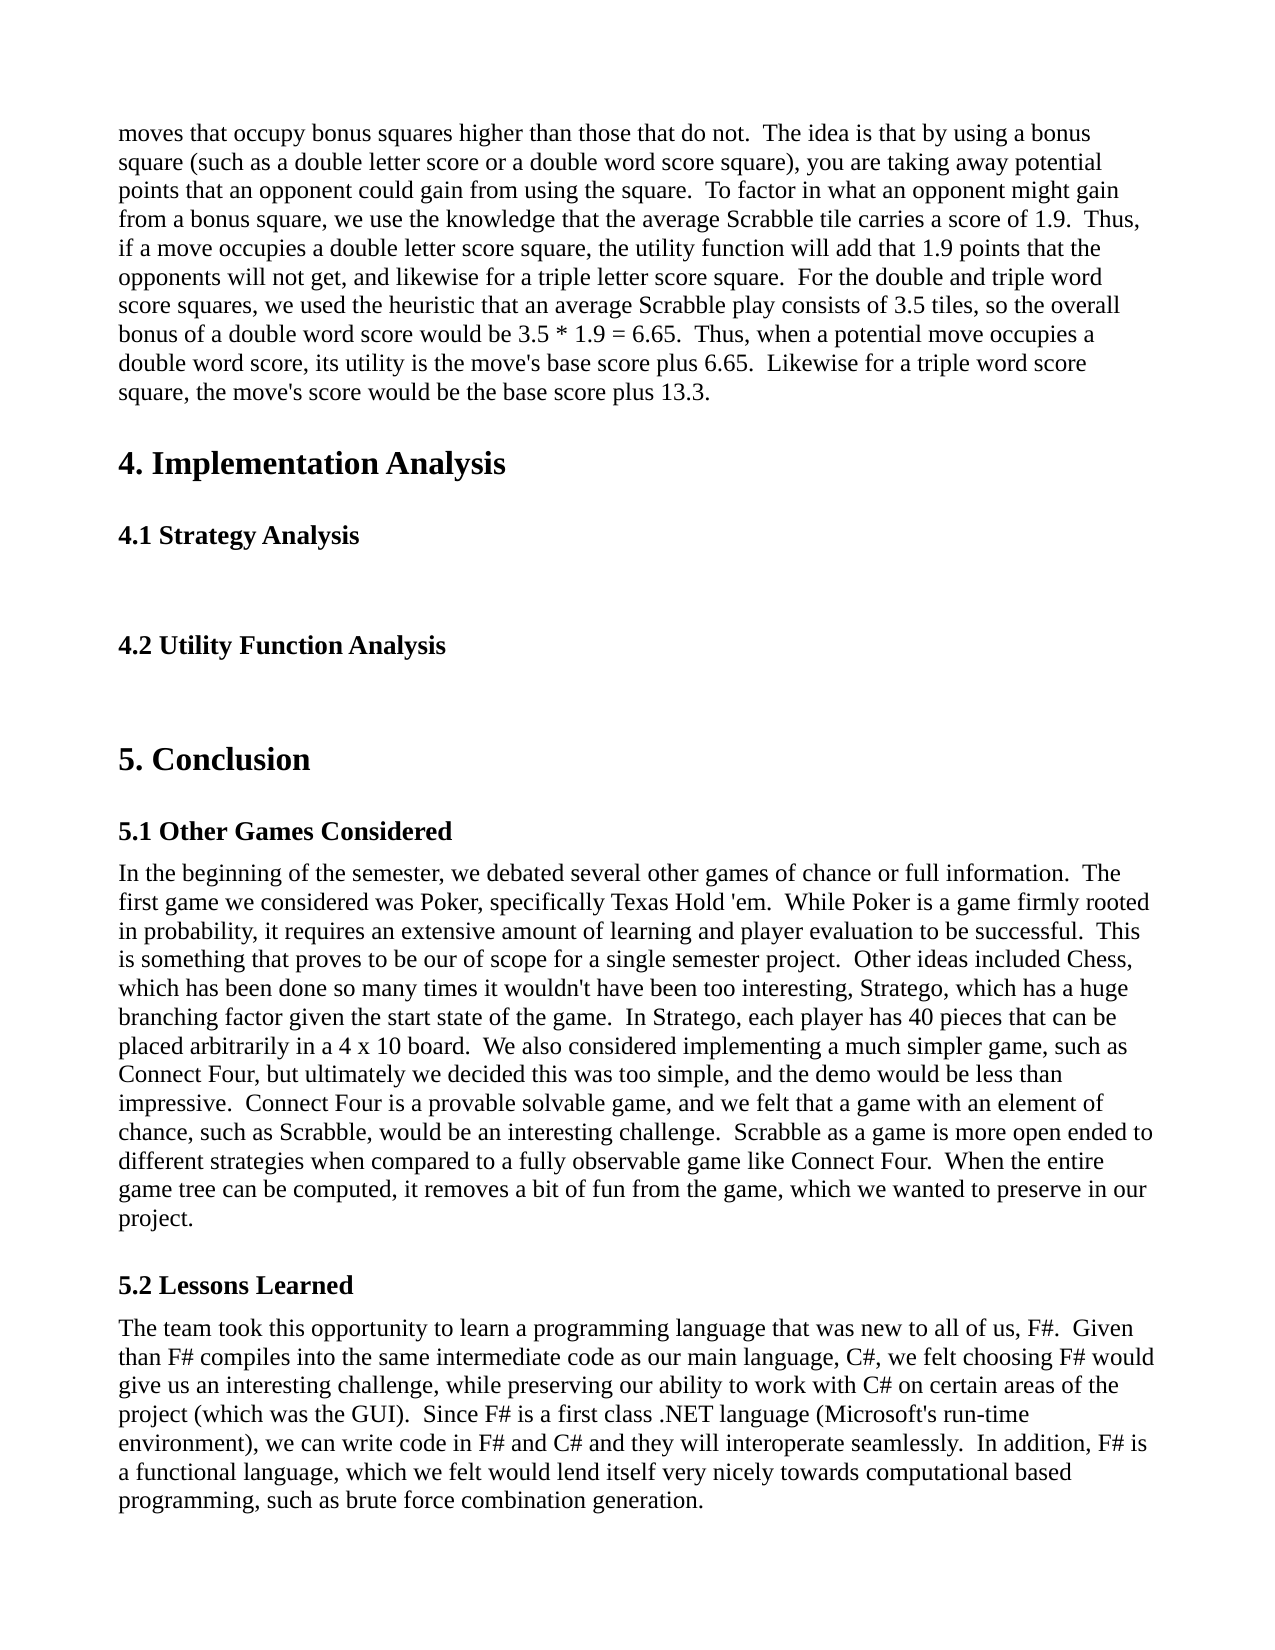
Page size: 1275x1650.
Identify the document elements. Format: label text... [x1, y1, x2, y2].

text The team took this opportunity to learn a programming language that was new to all of us, F#. Given than F# compiles into the same intermediate code as our main language, C#, we felt choosing F# would give us an interesting challenge, while preserving our ability to work with C# on certain areas of the project (which was the GUI). Since F# is a first class .NET language (Microsoft's run-time environment), we can write code in F# and C# and they will interoperate seamlessly. In addition, F# is a functional language, which we felt would lend itself very nicely towards computational based programming, such as brute force combination generation. [118, 1313, 1157, 1514]
subtitle 4.2 Utility Function Analysis [118, 629, 1157, 660]
subtitle 5. Conclusion [118, 739, 1157, 777]
subtitle 4. Implementation Analysis [118, 443, 1157, 481]
subtitle 5.1 Other Games Considered [118, 814, 1157, 846]
subtitle 4.1 Strategy Analysis [118, 519, 1157, 550]
text In the beginning of the semester, we debated several other games of chance or full information. The first game we considered was Poker, specifically Texas Hold 'em. While Poker is a game firmly rooted in probability, it requires an extensive amount of learning and player evaluation to be successful. This is something that proves to be our of scope for a single semester project. Other ideas included Chess, which has been done so many times it wouldn't have been too interesting, Stratego, which has a huge branching factor given the start state of the game. In Stratego, each player has 40 pieces that can be placed arbitrarily in a 4 x 10 board. We also considered implementing a much simpler game, such as Connect Four, but ultimately we decided this was too simple, and the demo would be less than impressive. Connect Four is a provable solvable game, and we felt that a game with an element of chance, such as Scrabble, would be an interesting challenge. Scrabble as a game is more open ended to different strategies when compared to a fully observable game like Connect Four. When the entire game tree can be computed, it removes a bit of fun from the game, which we wanted to preserve in our project. [118, 858, 1157, 1232]
subtitle 5.2 Lessons Learned [118, 1269, 1157, 1301]
text moves that occupy bonus squares higher than those that do not. The idea is that by using a bonus square (such as a double letter score or a double word score square), you are taking away potential points that an opponent could gain from using the square. To factor in what an opponent might gain from a bonus square, we use the knowledge that the average Scrabble tile carries a score of 1.9. Thus, if a move occupies a double letter score square, the utility function will add that 1.9 points that the opponents will not get, and likewise for a triple letter score square. For the double and triple word score squares, we used the heuristic that an average Scrabble play consists of 3.5 tiles, so the overall bonus of a double word score would be 3.5 * 1.9 = 6.65. Thus, when a potential move occupies a double word score, its utility is the move's base score plus 6.65. Likewise for a triple word score square, the move's score would be the base score plus 13.3. [118, 118, 1157, 406]
